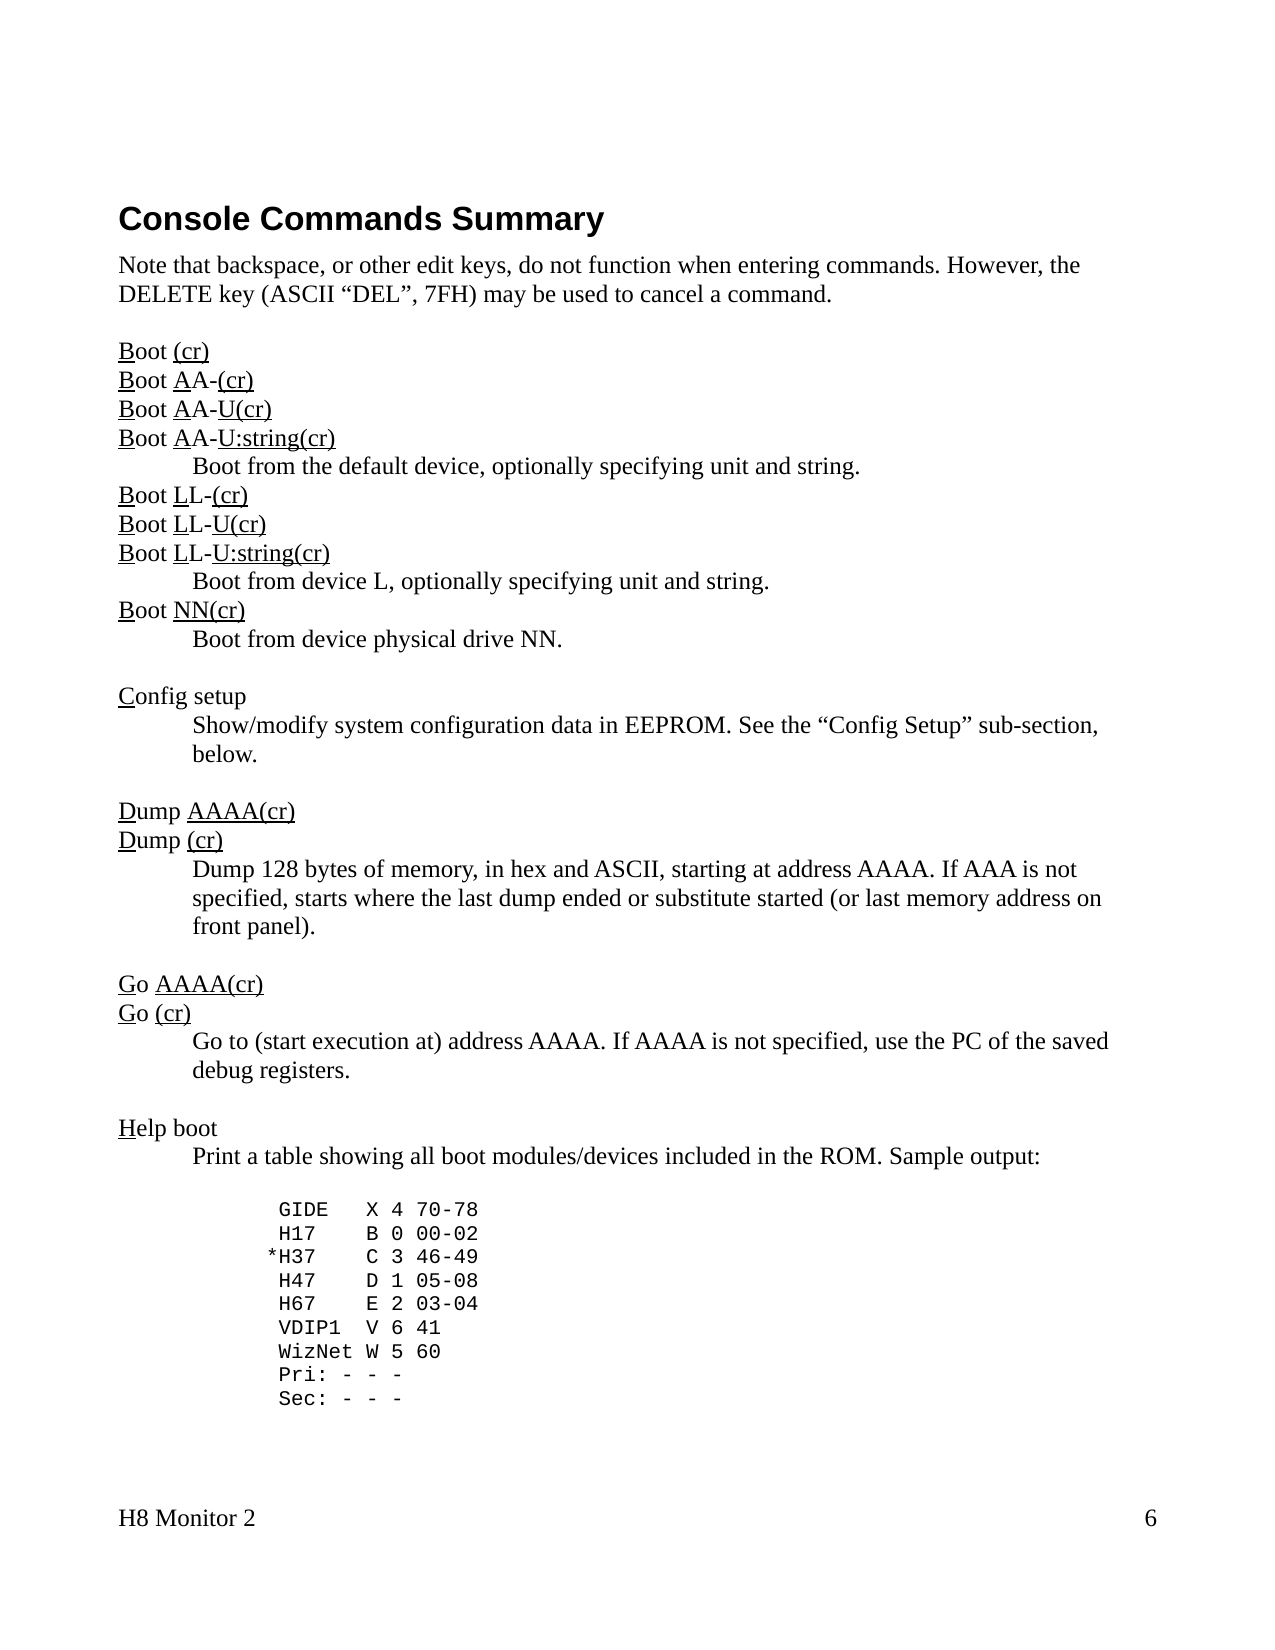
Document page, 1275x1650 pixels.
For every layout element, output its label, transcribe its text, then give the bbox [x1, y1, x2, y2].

text *H37 C 3 46-49 [266, 1246, 1157, 1270]
text Boot AA-(cr) [118, 365, 1157, 394]
text Sec: - - - [266, 1388, 1157, 1412]
subtitle Console Commands Summary [118, 199, 1157, 238]
text Dump AAAA(cr) [118, 796, 1157, 825]
text Boot from the default device, optionally specifying unit and string. [192, 451, 1157, 480]
text H17 B 0 00-02 [266, 1222, 1157, 1246]
text Config setup [118, 681, 1157, 710]
text Boot (cr) [118, 336, 1157, 365]
text VDIP1 V 6 41 [266, 1317, 1157, 1341]
text Boot LL-U(cr) [118, 509, 1157, 538]
text H67 E 2 03-04 [266, 1293, 1157, 1317]
text Boot from device physical drive NN. [192, 624, 1157, 653]
text Boot AA-U:string(cr) [118, 423, 1157, 451]
text Go (cr) [118, 998, 1157, 1026]
text Dump (cr) [118, 825, 1157, 854]
text Dump 128 bytes of memory, in hex and ASCII, starting at address AAAA. If AAA is not specified, starts where the last dump ended or substitute started (or last memory address on front panel). [192, 854, 1157, 940]
text Go AAAA(cr) [118, 969, 1157, 998]
text Boot LL-(cr) [118, 480, 1157, 509]
text Show/modify system configuration data in EEPROM. See the “Config Setup” sub-section, below. [192, 710, 1157, 768]
text Boot NN(cr) [118, 595, 1157, 624]
text Note that backspace, or other edit keys, do not function when entering commands. However, the DELETE key (ASCII “DEL”, 7FH) may be used to cancel a command. [118, 250, 1157, 308]
text Boot AA-U(cr) [118, 394, 1157, 423]
text Help boot [118, 1113, 1157, 1141]
text Pri: - - - [266, 1364, 1157, 1388]
text WizNet W 5 60 [266, 1341, 1157, 1364]
text Print a table showing all boot modules/devices included in the ROM. Sample output: [192, 1141, 1157, 1170]
text H47 D 1 05-08 [266, 1270, 1157, 1293]
text GIDE X 4 70-78 [266, 1199, 1157, 1222]
text Boot LL-U:string(cr) [118, 538, 1157, 566]
text Go to (start execution at) address AAAA. If AAAA is not specified, use the PC of the saved debug registers. [192, 1026, 1157, 1084]
text Boot from device L, optionally specifying unit and string. [192, 566, 1157, 595]
